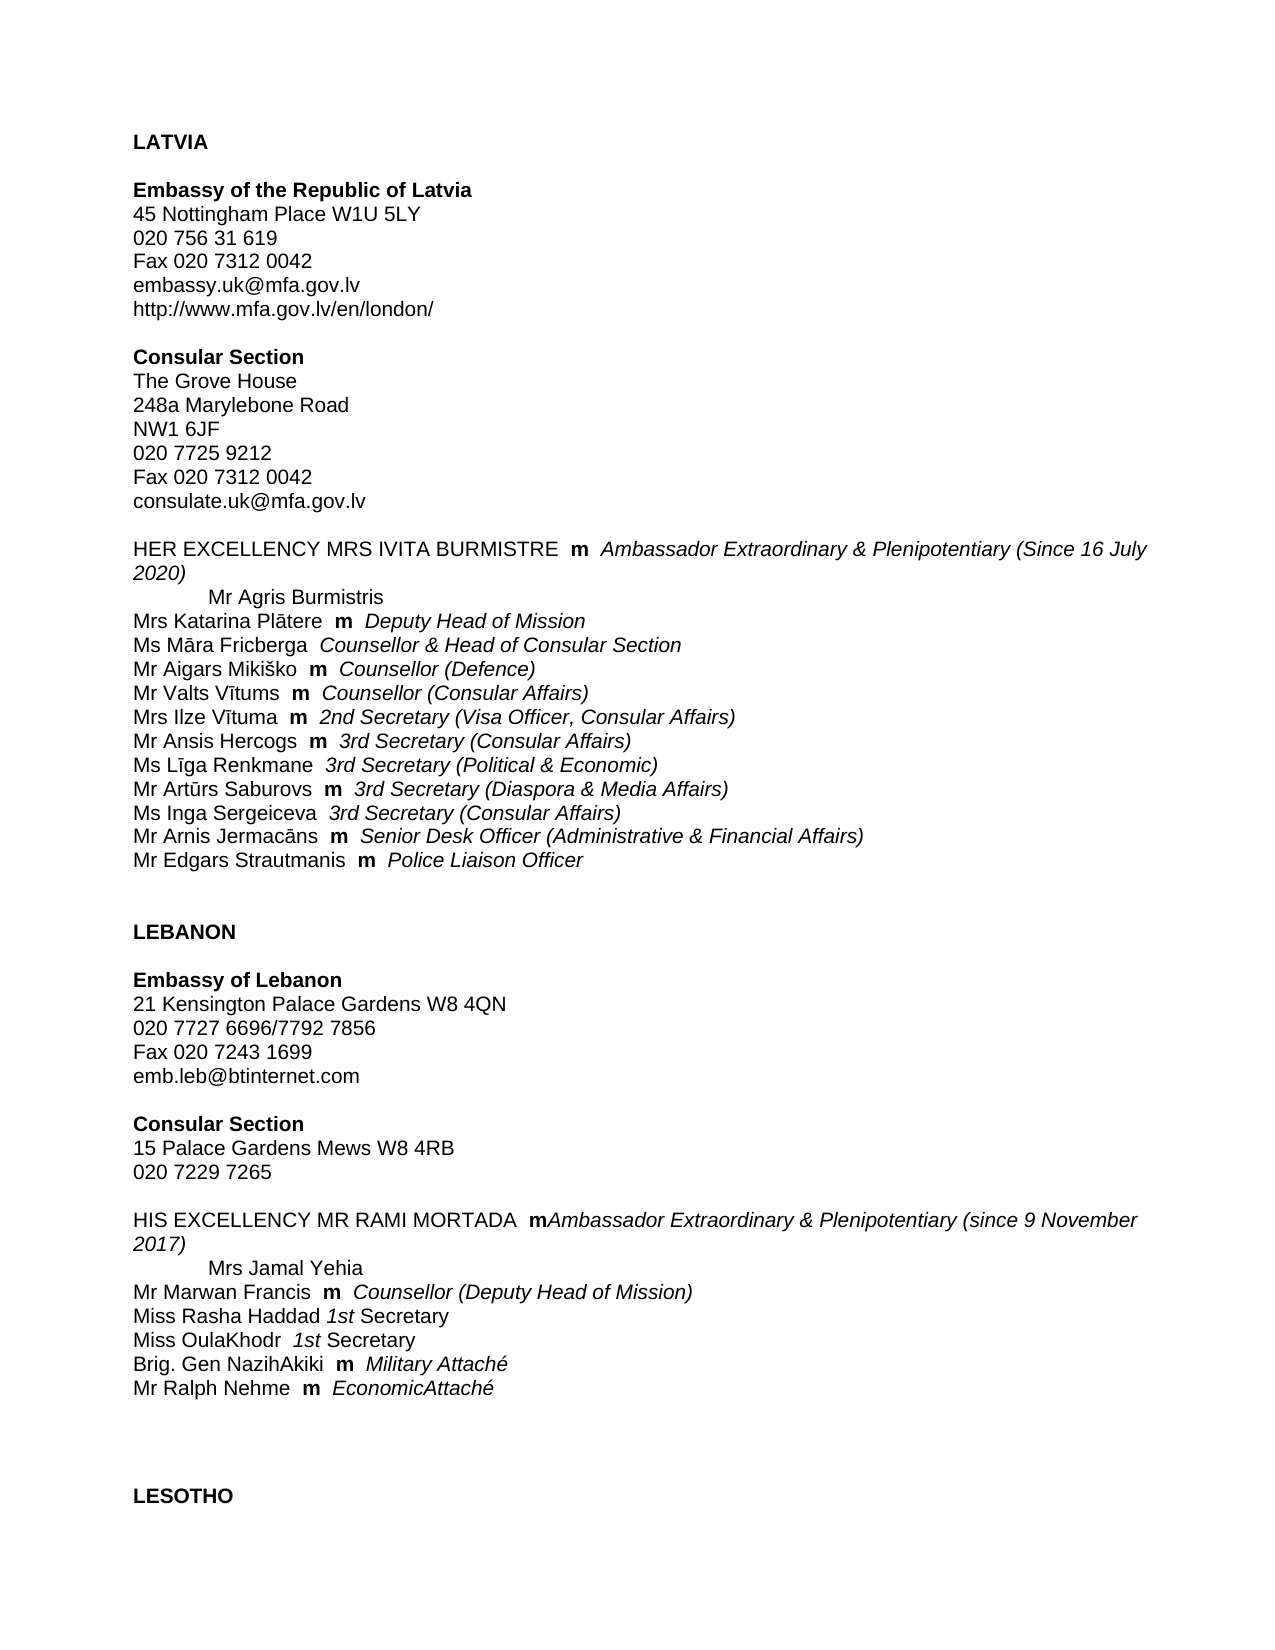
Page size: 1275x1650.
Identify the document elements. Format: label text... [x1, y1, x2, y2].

text 020 7229 7265 [133, 1160, 1181, 1184]
text Fax 020 7312 0042 [133, 465, 1181, 489]
text embassy.uk@mfa.gov.lv [133, 273, 1181, 297]
text Fax 020 7312 0042 [133, 249, 1181, 273]
text Mrs Jamal Yehia [133, 1256, 1181, 1279]
text Ms Māra Fricberga Counsellor & Head of Consular Section [133, 633, 1181, 657]
text Ms Inga Sergeiceva 3rd Secretary (Consular Affairs) [133, 800, 1181, 824]
text Mr Marwan Francis m Counsellor (Deputy Head of Mission) [133, 1279, 1181, 1303]
text The Grove House [133, 369, 1181, 393]
text Mr Ralph Nehme m EconomicAttaché [133, 1375, 1181, 1399]
text LESOTHO [133, 1484, 1181, 1508]
text 020 756 31 619 [133, 225, 1181, 249]
subtitle Consular Section [133, 1112, 1181, 1136]
text Embassy of the Republic of Latvia [133, 177, 1181, 201]
text Mr Valts Vītums m Counsellor (Consular Affairs) [133, 681, 1181, 704]
text 248a Marylebone Road [133, 393, 1181, 417]
text Mr Ansis Hercogs m 3rd Secretary (Consular Affairs) [133, 728, 1181, 752]
text http://www.mfa.gov.lv/en/london/ [133, 297, 1181, 321]
text Mrs Katarina Plātere m Deputy Head of Mission [133, 609, 1181, 633]
text Mr Artūrs Saburovs m 3rd Secretary (Diaspora & Media Affairs) [133, 776, 1181, 800]
text 15 Palace Gardens Mews W8 4RB [133, 1136, 1181, 1160]
text Fax 020 7243 1699 [133, 1040, 1181, 1064]
text Consular Section [133, 345, 1181, 369]
text Mr Arnis Jermacāns m Senior Desk Officer (Administrative & Financial Affairs) [133, 824, 1181, 848]
text HER EXCELLENCY MRS IVITA BURMISTRE m Ambassador Extraordinary & Plenipotentiary (Since 16 July 2020) [133, 537, 1181, 585]
text Miss OulaKhodr 1st Secretary [133, 1327, 1181, 1351]
text Mr Edgars Strautmanis m Police Liaison Officer [133, 848, 1181, 872]
text NW1 6JF [133, 417, 1181, 441]
text emb.leb@btinternet.com [133, 1064, 1181, 1088]
text Mr Agris Burmistris [133, 585, 1181, 609]
text Brig. Gen NazihAkiki m Military Attaché [133, 1351, 1181, 1375]
text Ms Līga Renkmane 3rd Secretary (Political & Economic) [133, 752, 1181, 776]
text consulate.uk@mfa.gov.lv [133, 489, 1181, 513]
text 21 Kensington Palace Gardens W8 4QN [133, 992, 1181, 1016]
text HIS EXCELLENCY MR RAMI MORTADA mAmbassador Extraordinary & Plenipotentiary (since 9 November 2017) [133, 1208, 1181, 1256]
subtitle LATVIA [133, 129, 1181, 153]
text 45 Nottingham Place W1U 5LY [133, 201, 1181, 225]
text Mrs Ilze Vītuma m 2nd Secretary (Visa Officer, Consular Affairs) [133, 704, 1181, 728]
subtitle Embassy of Lebanon [133, 968, 1181, 992]
text 020 7725 9212 [133, 441, 1181, 465]
text Mr Aigars Mikiško m Counsellor (Defence) [133, 657, 1181, 681]
text LEBANON [133, 920, 1181, 944]
text Miss Rasha Haddad 1st Secretary [133, 1303, 1181, 1327]
text 020 7727 6696/7792 7856 [133, 1016, 1181, 1040]
